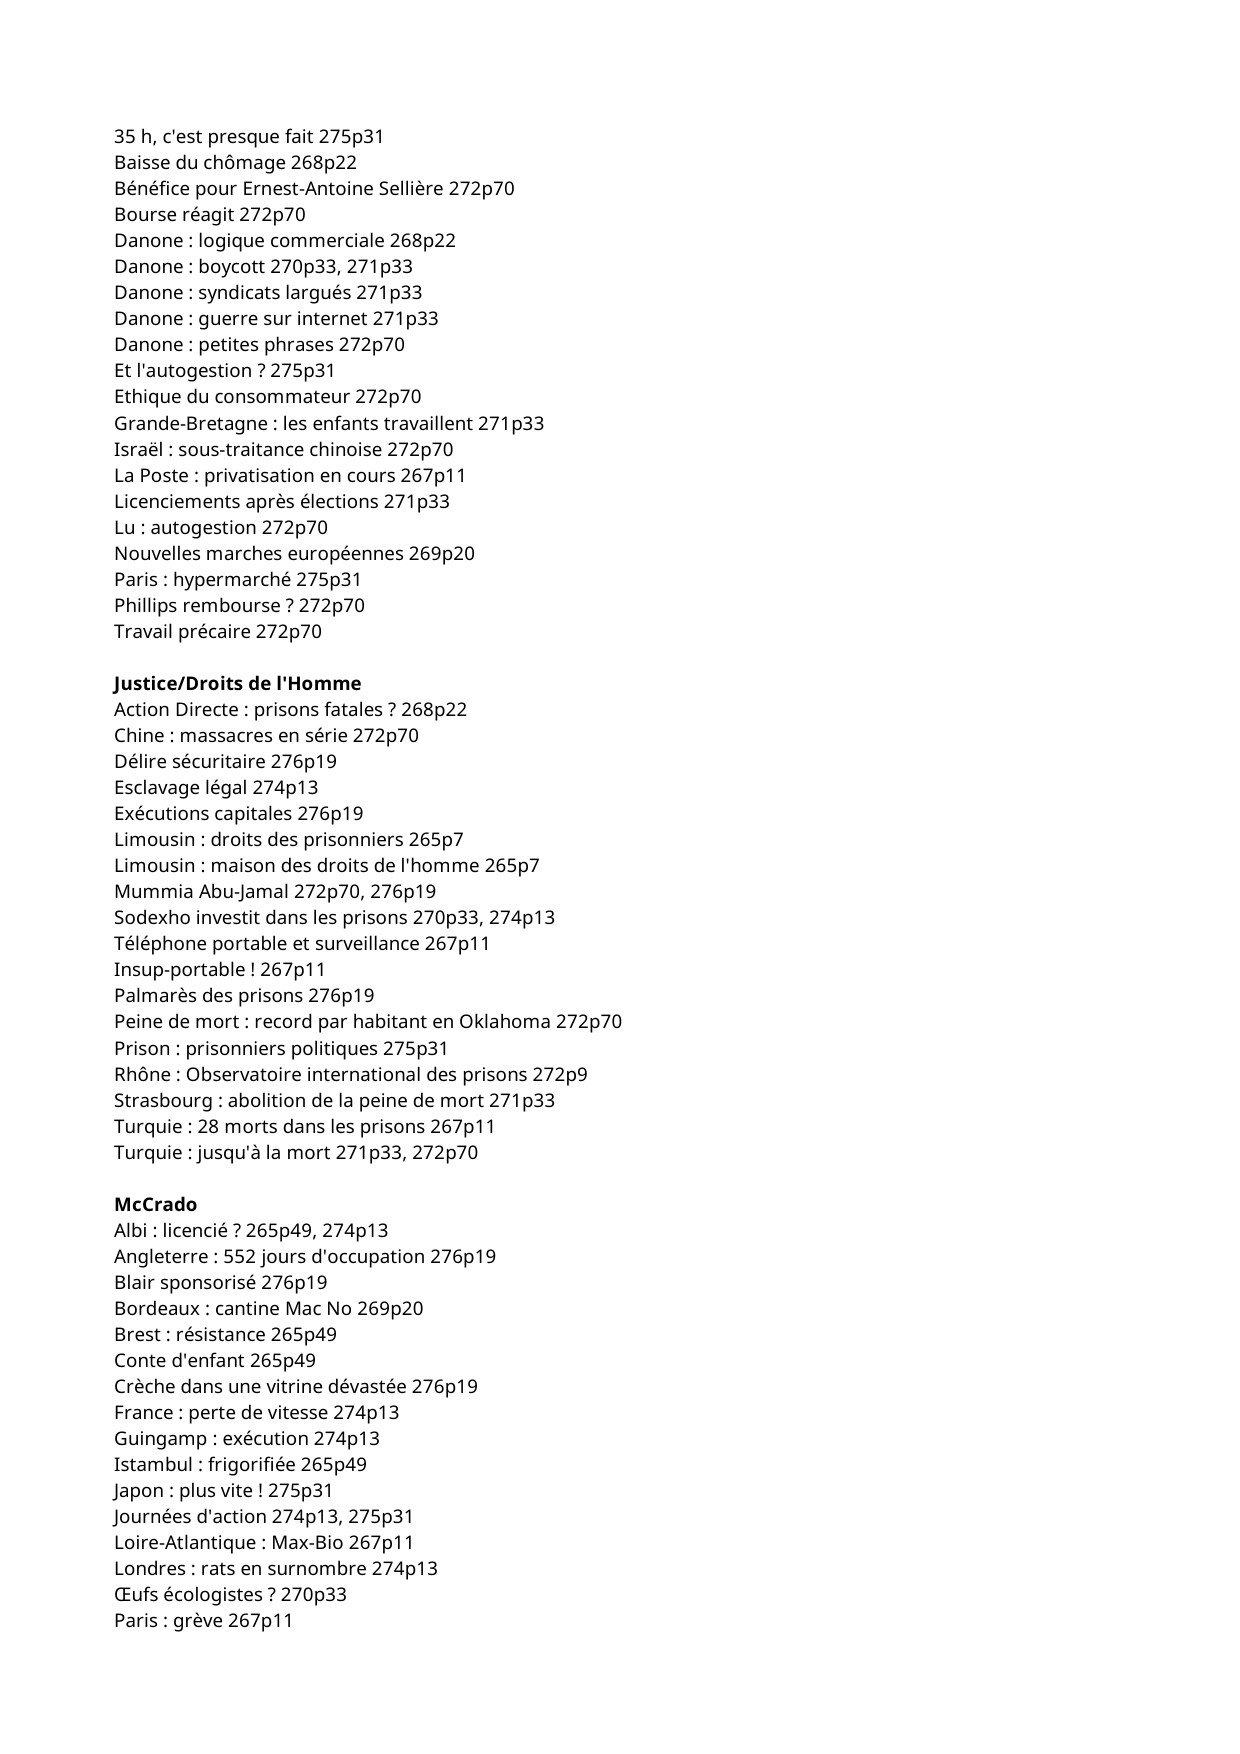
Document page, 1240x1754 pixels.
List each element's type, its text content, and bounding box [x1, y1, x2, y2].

text Téléphone portable et surveillance 267p11 [114, 930, 1126, 956]
text Albi : licencié ? 265p49, 274p13 [114, 1217, 1126, 1243]
text Limousin : droits des prisonniers 265p7 [114, 826, 1126, 852]
text Danone : logique commerciale 268p22 [114, 227, 1126, 253]
text Nouvelles marches européennes 269p20 [114, 539, 1126, 566]
text Japon : plus vite ! 275p31 [114, 1477, 1126, 1503]
text Journées d'action 274p13, 275p31 [114, 1503, 1126, 1529]
text Angleterre : 552 jours d'occupation 276p19 [114, 1243, 1126, 1269]
text Londres : rats en surnombre 274p13 [114, 1555, 1126, 1581]
text Grande-Bretagne : les enfants travaillent 271p33 [114, 409, 1126, 435]
text Œufs écologistes ? 270p33 [114, 1581, 1126, 1607]
text Bourse réagit 272p70 [114, 201, 1126, 227]
text Strasbourg : abolition de la peine de mort 271p33 [114, 1086, 1126, 1112]
text Guingamp : exécution 274p13 [114, 1425, 1126, 1451]
text Danone : boycott 270p33, 271p33 [114, 253, 1126, 279]
text Limousin : maison des droits de l'homme 265p7 [114, 852, 1126, 878]
text Délire sécuritaire 276p19 [114, 748, 1126, 774]
text Chine : massacres en série 272p70 [114, 722, 1126, 748]
text Sodexho investit dans les prisons 270p33, 274p13 [114, 904, 1126, 930]
text Danone : guerre sur internet 271p33 [114, 305, 1126, 331]
text Brest : résistance 265p49 [114, 1321, 1126, 1347]
text Action Directe : prisons fatales ? 268p22 [114, 696, 1126, 722]
text Turquie : jusqu'à la mort 271p33, 272p70 [114, 1138, 1126, 1164]
text Insup-portable ! 267p11 [114, 956, 1126, 982]
text Bénéfice pour Ernest-Antoine Sellière 272p70 [114, 175, 1126, 201]
text Licenciements après élections 271p33 [114, 487, 1126, 513]
text Ethique du consommateur 272p70 [114, 383, 1126, 409]
text Peine de mort : record par habitant en Oklahoma 272p70 [114, 1008, 1126, 1034]
text Baisse du chômage 268p22 [114, 149, 1126, 175]
text Israël : sous-traitance chinoise 272p70 [114, 435, 1126, 461]
text Et l'autogestion ? 275p31 [114, 357, 1126, 383]
text Travail précaire 272p70 [114, 618, 1126, 644]
text Bordeaux : cantine Mac No 269p20 [114, 1295, 1126, 1321]
text Turquie : 28 morts dans les prisons 267p11 [114, 1112, 1126, 1138]
text Crèche dans une vitrine dévastée 276p19 [114, 1373, 1126, 1399]
text Paris : grève 267p11 [114, 1607, 1126, 1633]
text Palmarès des prisons 276p19 [114, 982, 1126, 1008]
text Exécutions capitales 276p19 [114, 800, 1126, 826]
text Loire-Atlantique : Max-Bio 267p11 [114, 1529, 1126, 1555]
text Paris : hypermarché 275p31 [114, 566, 1126, 592]
text France : perte de vitesse 274p13 [114, 1399, 1126, 1425]
text Danone : syndicats largués 271p33 [114, 279, 1126, 305]
text Danone : petites phrases 272p70 [114, 331, 1126, 357]
text McCrado [114, 1191, 1126, 1217]
text La Poste : privatisation en cours 267p11 [114, 461, 1126, 487]
text Prison : prisonniers politiques 275p31 [114, 1034, 1126, 1060]
text Lu : autogestion 272p70 [114, 513, 1126, 539]
text Blair sponsorisé 276p19 [114, 1269, 1126, 1295]
text Rhône : Observatoire international des prisons 272p9 [114, 1060, 1126, 1086]
text Phillips rembourse ? 272p70 [114, 592, 1126, 618]
text Mummia Abu-Jamal 272p70, 276p19 [114, 878, 1126, 904]
text Esclavage légal 274p13 [114, 774, 1126, 800]
text Justice/Droits de l'Homme [114, 670, 1126, 696]
text Istambul : frigorifiée 265p49 [114, 1451, 1126, 1477]
text 35 h, c'est presque fait 275p31 [114, 123, 1126, 149]
text Conte d'enfant 265p49 [114, 1347, 1126, 1373]
